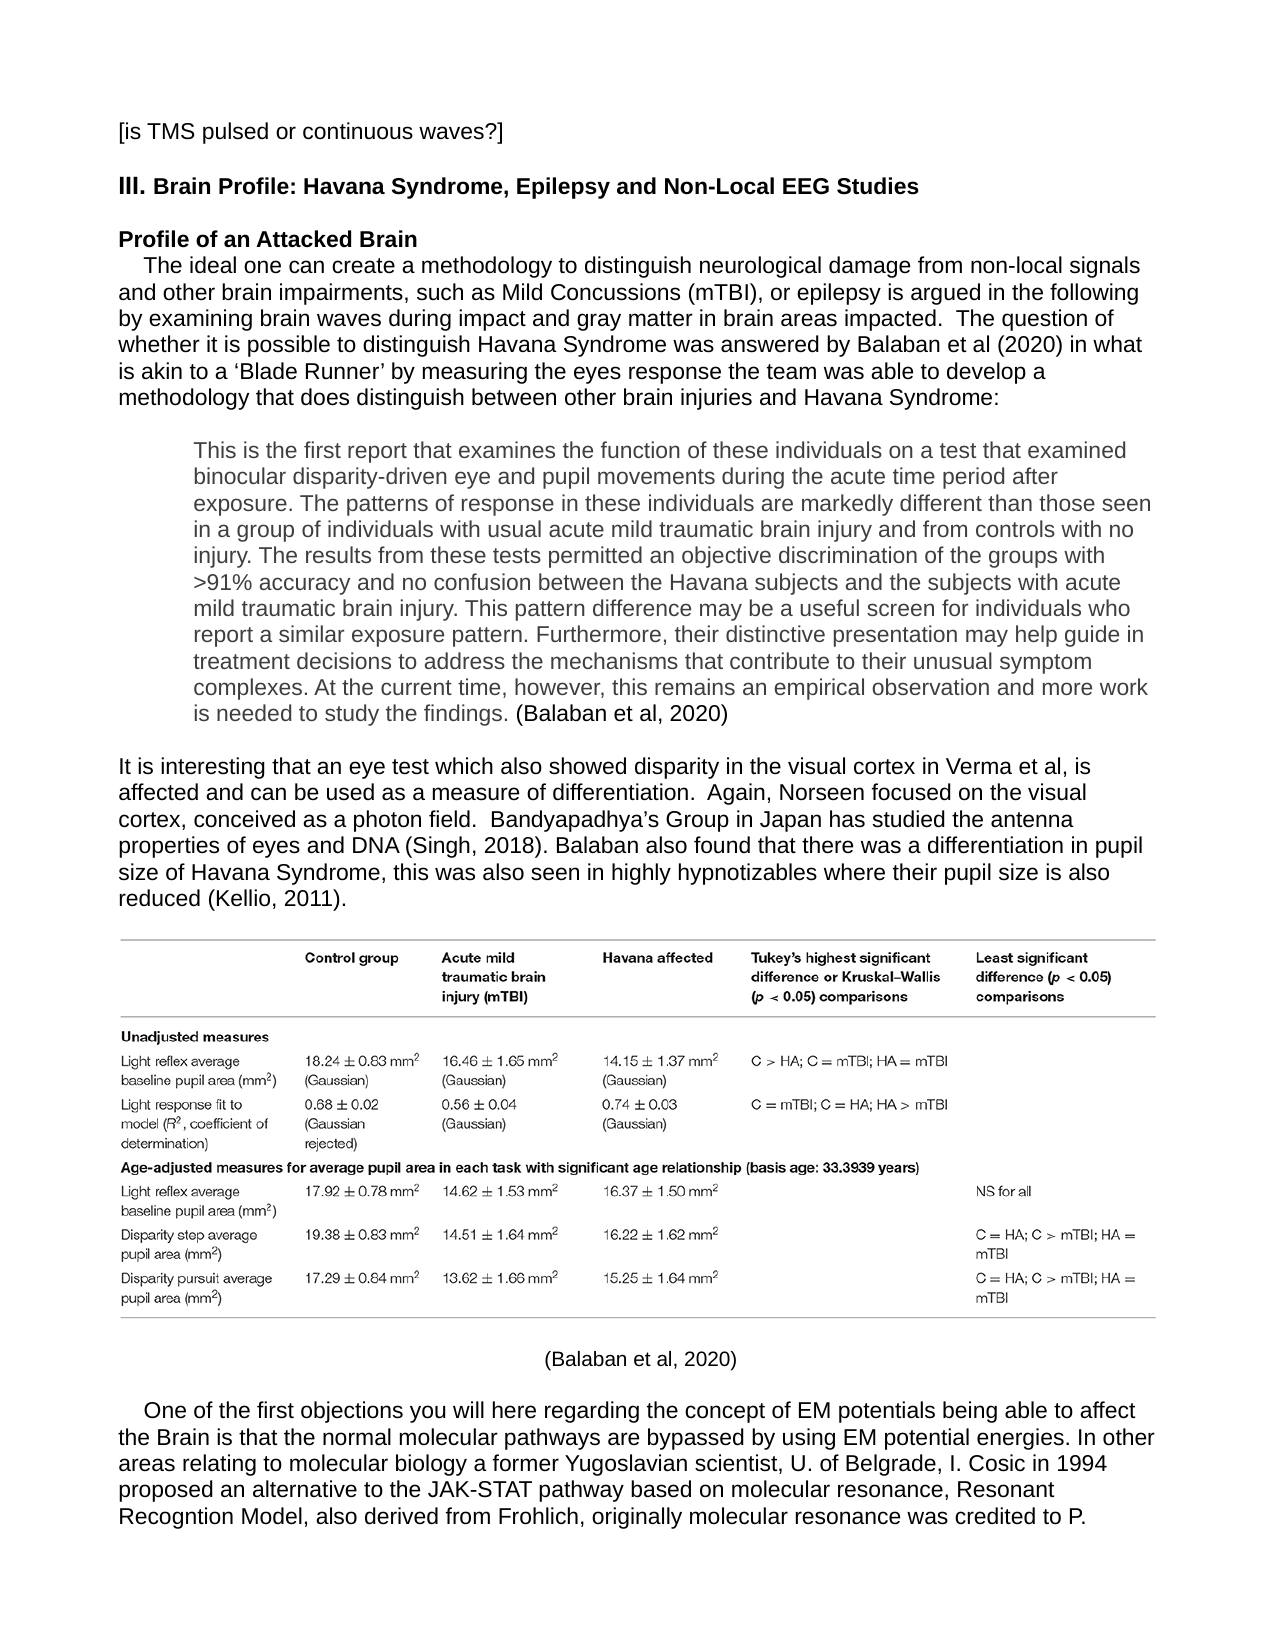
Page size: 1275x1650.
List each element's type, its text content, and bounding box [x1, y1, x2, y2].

text This is the first report that examines the function of these individuals on a test that examined binocular disparity-driven eye and pupil movements during the acute time period after exposure. The patterns of response in these individuals are markedly different than those seen in a group of individuals with usual acute mild traumatic brain injury and from controls with no injury. The results from these tests permitted an objective discrimination of the groups with >91% accuracy and no confusion between the Havana subjects and the subjects with acute mild traumatic brain injury. This pattern difference may be a useful screen for individuals who report a similar exposure pattern. Furthermore, their distinctive presentation may help guide in treatment decisions to address the mechanisms that contribute to their unusual symptom complexes. At the current time, however, this remains an empirical observation and more work is needed to study the findings. (Balaban et al, 2020) [193, 437, 1157, 727]
text One of the first objections you will here regarding the concept of EM potentials being able to affect the Brain is that the normal molecular pathways are bypassed by using EM potential energies. In other areas relating to molecular biology a former Yugoslavian scientist, U. of Belgrade, I. Cosic in 1994 proposed an alternative to the JAK-STAT pathway based on molecular resonance, Resonant Recogntion Model, also derived from Frohlich, originally molecular resonance was credited to P. [118, 1397, 1157, 1529]
text [is TMS pulsed or continuous waves?] [118, 118, 1157, 144]
text Profile of an Attacked Brain [118, 226, 1157, 252]
text (Balaban et al, 2020) [118, 1344, 1157, 1371]
text III. Brain Profile: Havana Syndrome, Epilepsy and Non-Local EEG Studies [118, 171, 1157, 199]
picture [118, 937, 1157, 1319]
text The ideal one can create a methodology to distinguish neurological damage from non-local signals and other brain impairments, such as Mild Concussions (mTBI), or epilepsy is argued in the following by examining brain waves during impact and gray matter in brain areas impacted. The question of whether it is possible to distinguish Havana Syndrome was answered by Balaban et al (2020) in what is akin to a ‘Blade Runner’ by measuring the eyes response the team was able to develop a methodology that does distinguish between other brain injuries and Havana Syndrome: [118, 252, 1157, 410]
text It is interesting that an eye test which also showed disparity in the visual cortex in Verma et al, is affected and can be used as a measure of differentiation. Again, Norseen focused on the visual cortex, conceived as a photon field. Bandyapadhya’s Group in Japan has studied the antenna properties of eyes and DNA (Singh, 2018). Balaban also found that there was a differentiation in pupil size of Havana Syndrome, this was also seen in highly hypnotizables where their pupil size is also reduced (Kellio, 2011). [118, 753, 1157, 911]
